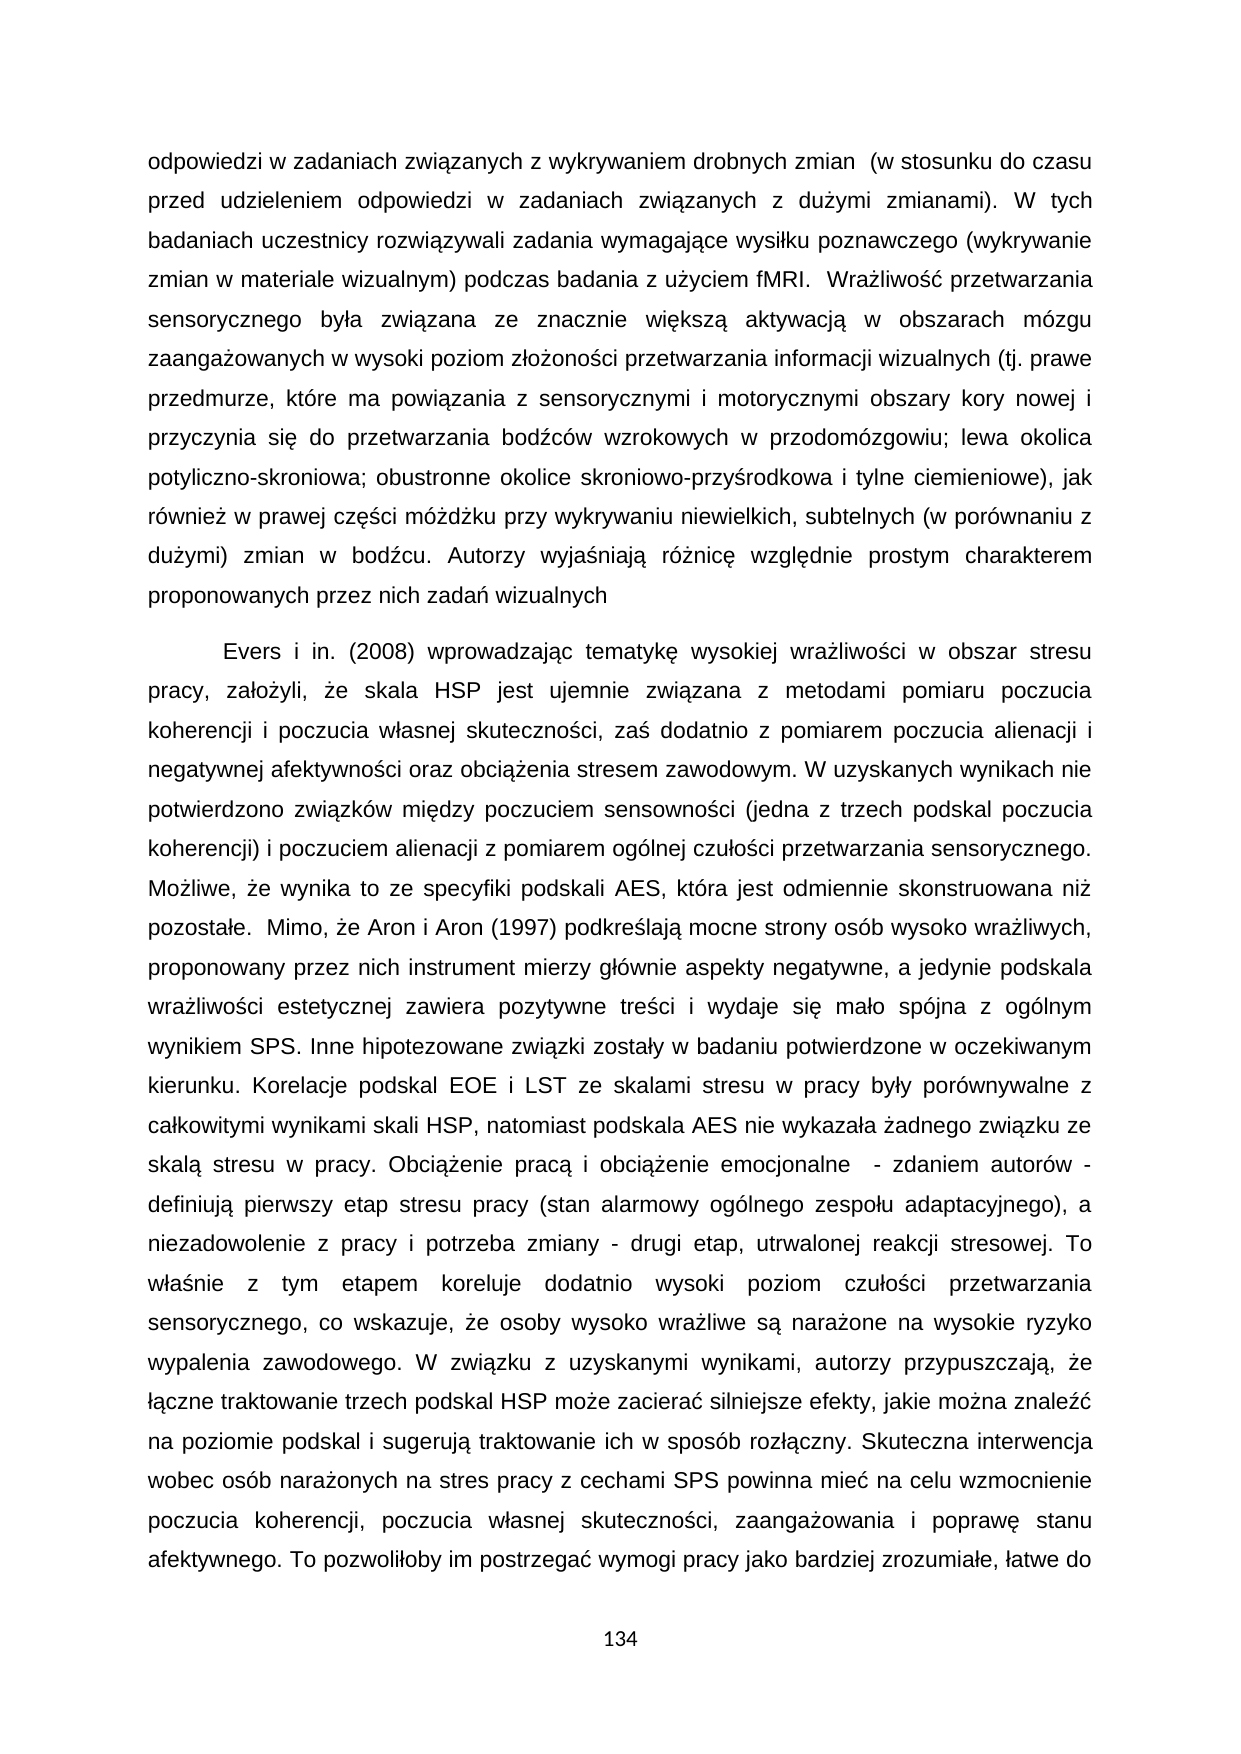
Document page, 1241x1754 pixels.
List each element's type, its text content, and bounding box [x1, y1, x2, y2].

text odpowiedzi w zadaniach związanych z wykrywaniem drobnych zmian (w stosunku do czasu przed udzieleniem odpowiedzi w zadaniach związanych z dużymi zmianami). W tych badaniach uczestnicy rozwiązywali zadania wymagające wysiłku poznawczego (wykrywanie zmian w materiale wizualnym) podczas badania z użyciem fMRI. Wrażliwość przetwarzania sensorycznego była związana ze znacznie większą aktywacją w obszarach mózgu zaangażowanych w wysoki poziom złożoności przetwarzania informacji wizualnych (tj. prawe przedmurze, które ma powiązania z sensorycznymi i motorycznymi obszary kory nowej i przyczynia się do przetwarzania bodźców wzrokowych w przodomózgowiu; lewa okolica potyliczno-skroniowa; obustronne okolice skroniowo-przyśrodkowa i tylne ciemieniowe), jak również w prawej części móżdżku przy wykrywaniu niewielkich, subtelnych (w porównaniu z dużymi) zmian w bodźcu. Autorzy wyjaśniają różnicę względnie prostym charakterem proponowanych przez nich zadań wizualnych [148, 148, 1093, 608]
text Evers i in. (2008) wprowadzając tematykę wysokiej wrażliwości w obszar stresu pracy, założyli, że skala HSP jest ujemnie związana z metodami pomiaru poczucia koherencji i poczucia własnej skuteczności, zaś dodatnio z pomiarem poczucia alienacji i negatywnej afektywności oraz obciążenia stresem zawodowym. W uzyskanych wynikach nie potwierdzono związków między poczuciem sensowności (jedna z trzech podskal poczucia koherencji) i poczuciem alienacji z pomiarem ogólnej czułości przetwarzania sensorycznego. Możliwe, że wynika to ze specyfiki podskali AES, która jest odmiennie skonstruowana niż pozostałe. Mimo, że Aron i Aron (1997) podkreślają mocne strony osób wysoko wrażliwych, proponowany przez nich instrument mierzy głównie aspekty negatywne, a jedynie podskala wrażliwości estetycznej zawiera pozytywne treści i wydaje się mało spójna z ogólnym wynikiem SPS. Inne hipotezowane związki zostały w badaniu potwierdzone w oczekiwanym kierunku. Korelacje podskal EOE i LST ze skalami stresu w pracy były porównywalne z całkowitymi wynikami skali HSP, natomiast podskala AES nie wykazała żadnego związku ze skalą stresu w pracy. Obciążenie pracą i obciążenie emocjonalne - zdaniem autorów - definiują pierwszy etap stresu pracy (stan alarmowy ogólnego zespołu adaptacyjnego), a niezadowolenie z pracy i potrzeba zmiany - drugi etap, utrwalonej reakcji stresowej. To właśnie z tym etapem koreluje dodatnio wysoki poziom czułości przetwarzania sensorycznego, co wskazuje, że osoby wysoko wrażliwe są narażone na wysokie ryzyko wypalenia zawodowego. W związku z uzyskanymi wynikami, autorzy przypuszczają, że łączne traktowanie trzech podskal HSP może zacierać silniejsze efekty, jakie można znaleźć na poziomie podskal i sugerują traktowanie ich w sposób rozłączny. Skuteczna interwencja wobec osób narażonych na stres pracy z cechami SPS powinna mieć na celu wzmocnienie poczucia koherencji, poczucia własnej skuteczności, zaangażowania i poprawę stanu afektywnego. To pozwoliłoby im postrzegać wymogi pracy jako bardziej zrozumiałe, łatwe do [148, 638, 1093, 1572]
